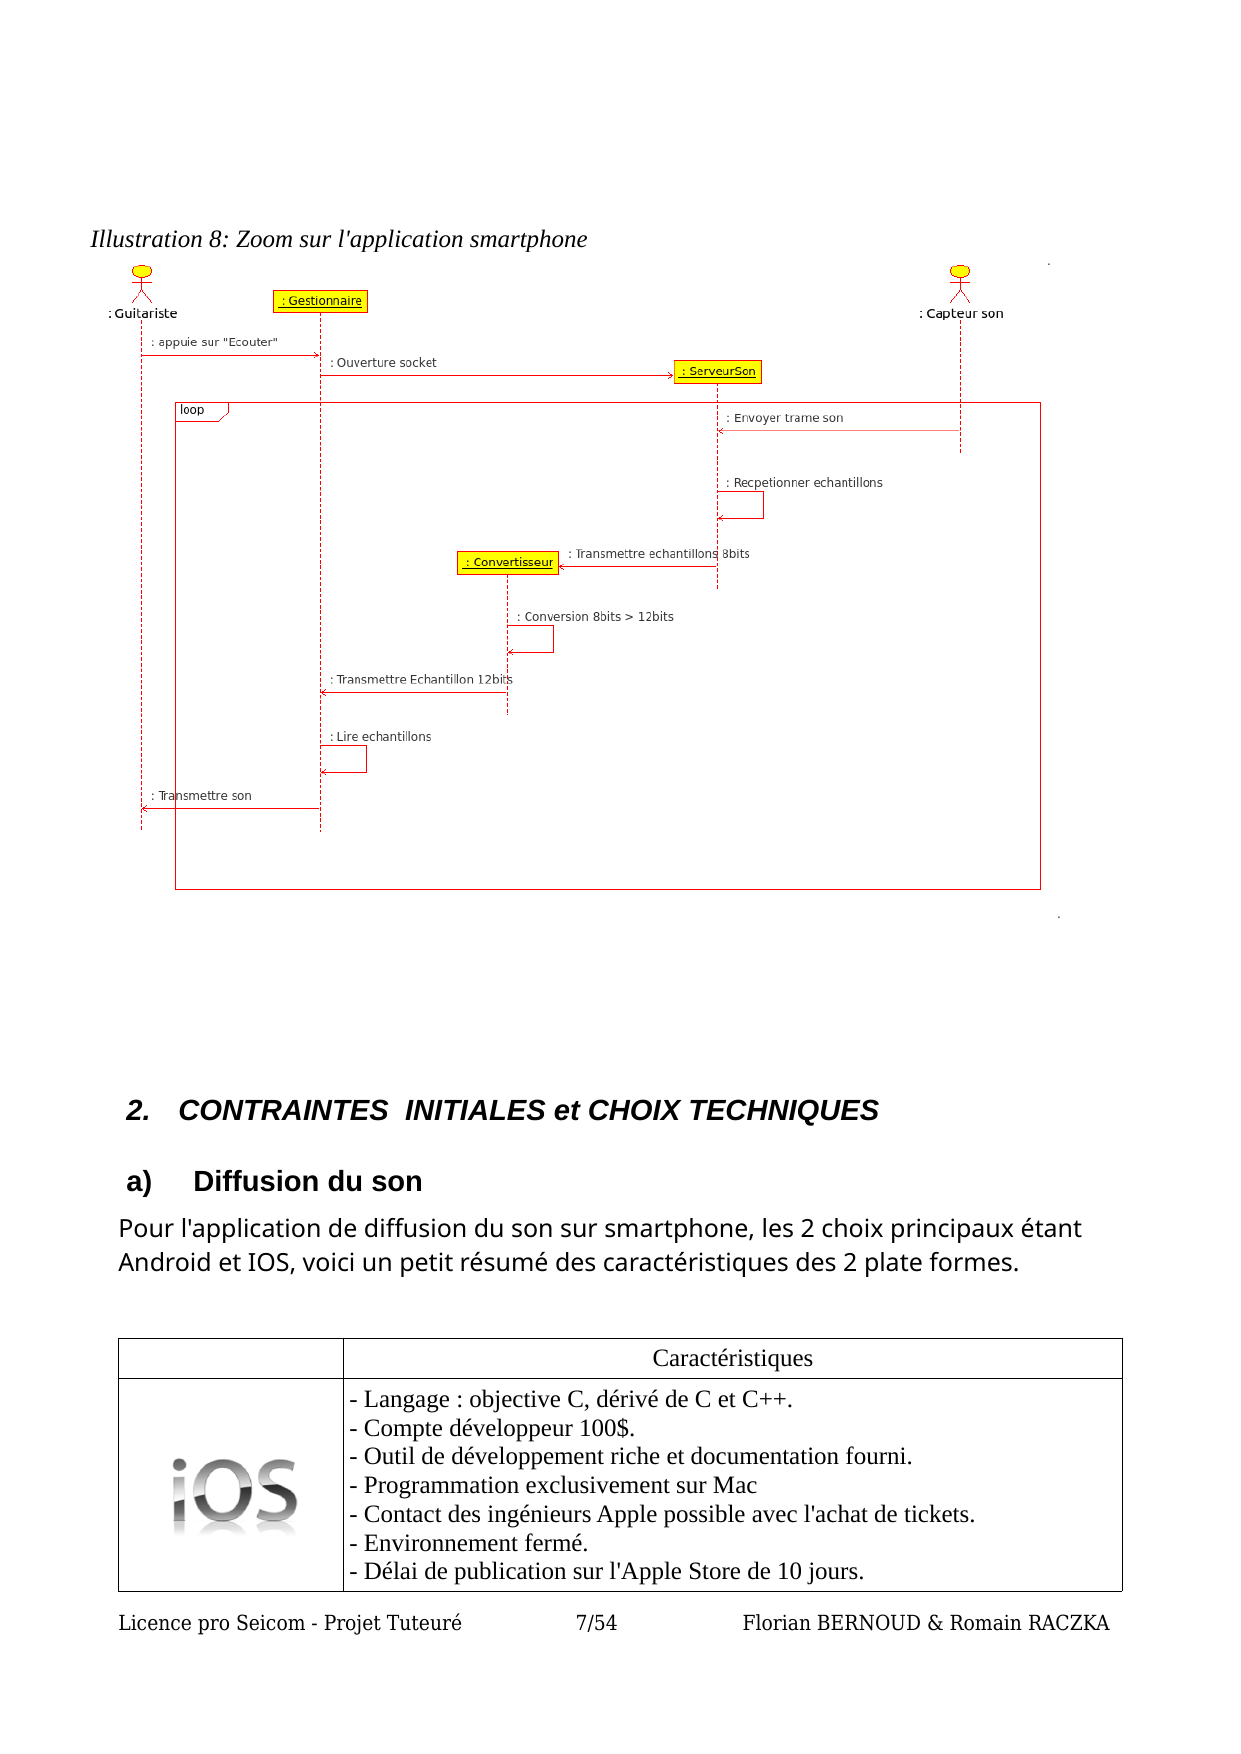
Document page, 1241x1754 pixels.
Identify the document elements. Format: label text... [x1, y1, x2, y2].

table_header Caractéristiques [344, 1339, 1122, 1378]
text Illustration 8: Zoom sur l'application smartphone [90, 224, 1150, 252]
picture [153, 1439, 309, 1539]
table_header [119, 1339, 343, 1378]
subtitle Diffusion du son [118, 1164, 1122, 1198]
picture [90, 252, 1064, 922]
table_cell [119, 1379, 343, 1439]
table_cell [119, 1440, 343, 1591]
subtitle CONTRAINTES INITIALES et CHOIX TECHNIQUES [118, 1093, 1122, 1127]
text Pour l'application de diffusion du son sur smartphone, les 2 choix principaux étant Android et IOS, voici un petit résumé des caractéristiques des 2 plate formes. [118, 1211, 1122, 1279]
table_cell - Langage : objective C, dérivé de C et C++. - Compte développeur 100$. - Outil de développement riche et documentation fourni. - Programmation exclusivement sur Mac - Contact des ingénieurs Apple possible avec l'achat de tickets. - Environnement fermé. - Délai de publication sur l'Apple Store de 10 jours. [344, 1379, 1122, 1591]
